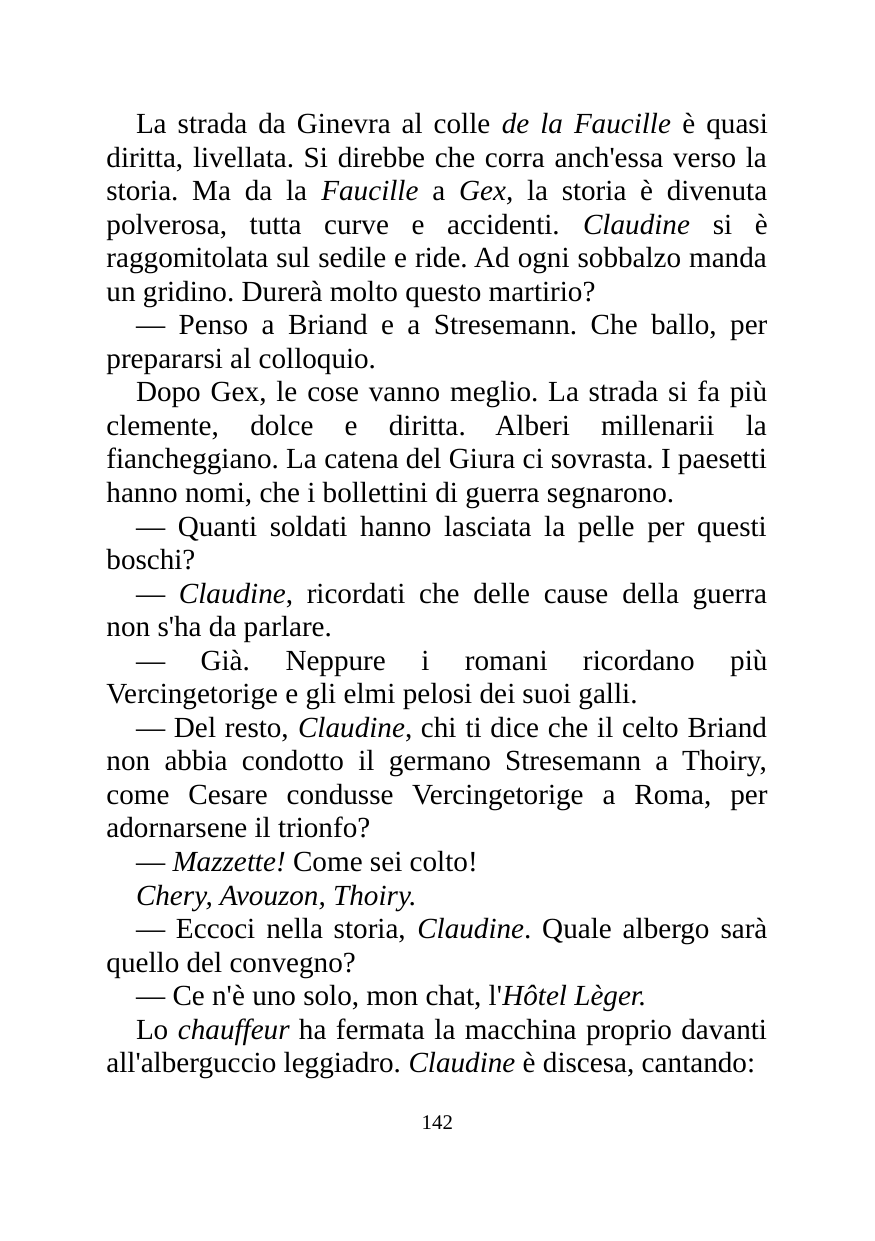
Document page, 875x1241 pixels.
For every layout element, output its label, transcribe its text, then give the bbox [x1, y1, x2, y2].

text Lo chauffeur ha fermata la macchina proprio davanti all'alberguccio leggiadro. Claudine è discesa, cantando: [106, 1012, 768, 1079]
text — Eccoci nella storia, Claudine. Quale albergo sarà quello del convegno? [106, 911, 768, 978]
text — Già. Neppure i romani ricordano più Vercingetorige e gli elmi pelosi dei suoi galli. [106, 643, 768, 710]
text — Ce n'è uno solo, mon chat, l'Hôtel Lèger. [106, 978, 768, 1012]
text La strada da Ginevra al colle de la Faucille è quasi diritta, livellata. Si direbbe che corra anch'essa verso la storia. Ma da la Faucille a Gex, la storia è divenuta polverosa, tutta curve e accidenti. Claudine si è raggomitolata sul sedile e ride. Ad ogni sobbalzo manda un gridino. Durerà molto questo martirio? [106, 106, 768, 307]
text — Claudine, ricordati che delle cause della guerra non s'ha da parlare. [106, 576, 768, 643]
text — Mazzette! Come sei colto! [106, 844, 768, 878]
text — Quanti soldati hanno lasciata la pelle per questi boschi? [106, 509, 768, 576]
text — Penso a Briand e a Stresemann. Che ballo, per prepararsi al colloquio. [106, 307, 768, 374]
text — Del resto, Claudine, chi ti dice che il celto Briand non abbia condotto il germano Stresemann a Thoiry, come Cesare condusse Vercingetorige a Roma, per adornarsene il trionfo? [106, 710, 768, 844]
text Chery, Avouzon, Thoiry. [106, 878, 768, 911]
text Dopo Gex, le cose vanno meglio. La strada si fa più clemente, dolce e diritta. Alberi millenarii la fiancheggiano. La catena del Giura ci sovrasta. I paesetti hanno nomi, che i bollettini di guerra segnarono. [106, 374, 768, 509]
